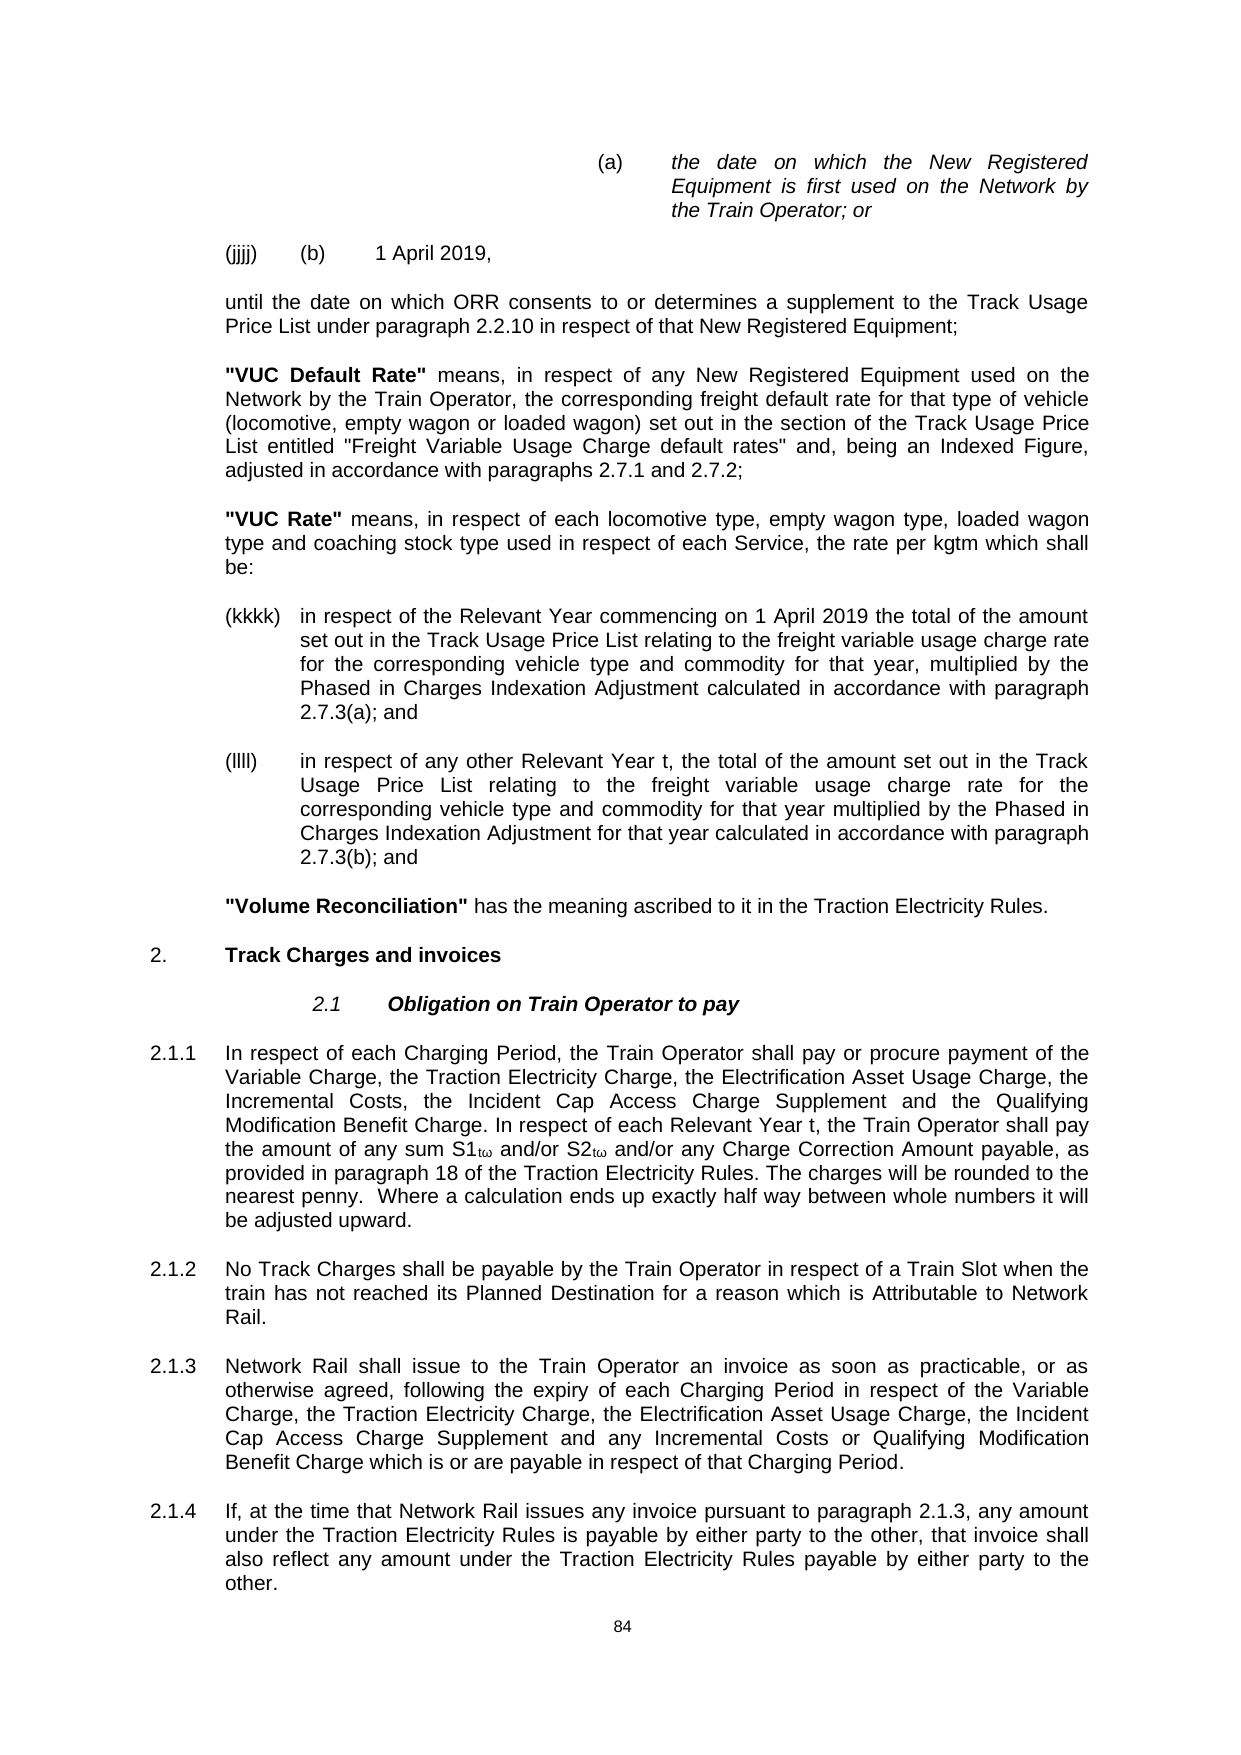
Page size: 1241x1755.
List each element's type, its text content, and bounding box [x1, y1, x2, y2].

subtitle the date on which the New Registered Equipment is first used on the Network by the Train Operator; or [597, 150, 1090, 222]
text "VUC Rate" means, in respect of each locomotive type, empty wagon type, loaded wagon type and coaching stock type used in respect of each Service, the rate per kgtm which shall be: [225, 507, 1090, 579]
list Track Charges and invoices [150, 943, 1090, 967]
list If, at the time that Network Rail issues any invoice pursuant to paragraph 2.1.3, any amount under the Traction Electricity Rules is payable by either party to the other, that invoice shall also reflect any amount under the Traction Electricity Rules payable by either party to the other. [150, 1499, 1090, 1595]
subtitle (b) 1 April 2019, [225, 241, 1090, 264]
subtitle in respect of the Relevant Year commencing on 1 April 2019 the total of the amount set out in the Track Usage Price List relating to the freight variable usage charge rate for the corresponding vehicle type and commodity for that year, multiplied by the Phased in Charges Indexation Adjustment calculated in accordance with paragraph 2.7.3(a); and [225, 604, 1090, 724]
list Obligation on Train Operator to pay [312, 992, 1090, 1016]
subtitle in respect of any other Relevant Year t, the total of the amount set out in the Track Usage Price List relating to the freight variable usage charge rate for the corresponding vehicle type and commodity for that year multiplied by the Phased in Charges Indexation Adjustment for that year calculated in accordance with paragraph 2.7.3(b); and [225, 749, 1090, 869]
text until the date on which ORR consents to or determines a supplement to the Track Usage Price List under paragraph 2.2.10 in respect of that New Registered Equipment; [225, 289, 1090, 337]
text "Volume Reconciliation" has the meaning ascribed to it in the Traction Electricity Rules. [225, 894, 1090, 918]
list In respect of each Charging Period, the Train Operator shall pay or procure payment of the Variable Charge, the Traction Electricity Charge, the Electrification Asset Usage Charge, the Incremental Costs, the Incident Cap Access Charge Supplement and the Qualifying Modification Benefit Charge. In respect of each Relevant Year t, the Train Operator shall pay the amount of any sum S1tω and/or S2tω and/or any Charge Correction Amount payable, as provided in paragraph 18 of the Traction Electricity Rules. The charges will be rounded to the nearest penny. Where a calculation ends up exactly half way between whole numbers it will be adjusted upward. [150, 1041, 1090, 1232]
list Network Rail shall issue to the Train Operator an invoice as soon as practicable, or as otherwise agreed, following the expiry of each Charging Period in respect of the Variable Charge, the Traction Electricity Charge, the Electrification Asset Usage Charge, the Incident Cap Access Charge Supplement and any Incremental Costs or Qualifying Modification Benefit Charge which is or are payable in respect of that Charging Period. [150, 1354, 1090, 1474]
list No Track Charges shall be payable by the Train Operator in respect of a Train Slot when the train has not reached its Planned Destination for a reason which is Attributable to Network Rail. [150, 1257, 1090, 1329]
text "VUC Default Rate" means, in respect of any New Registered Equipment used on the Network by the Train Operator, the corresponding freight default rate for that type of vehicle (locomotive, empty wagon or loaded wagon) set out in the section of the Track Usage Price List entitled "Freight Variable Usage Charge default rates" and, being an Indexed Figure, adjusted in accordance with paragraphs 2.7.1 and 2.7.2; [225, 362, 1090, 482]
